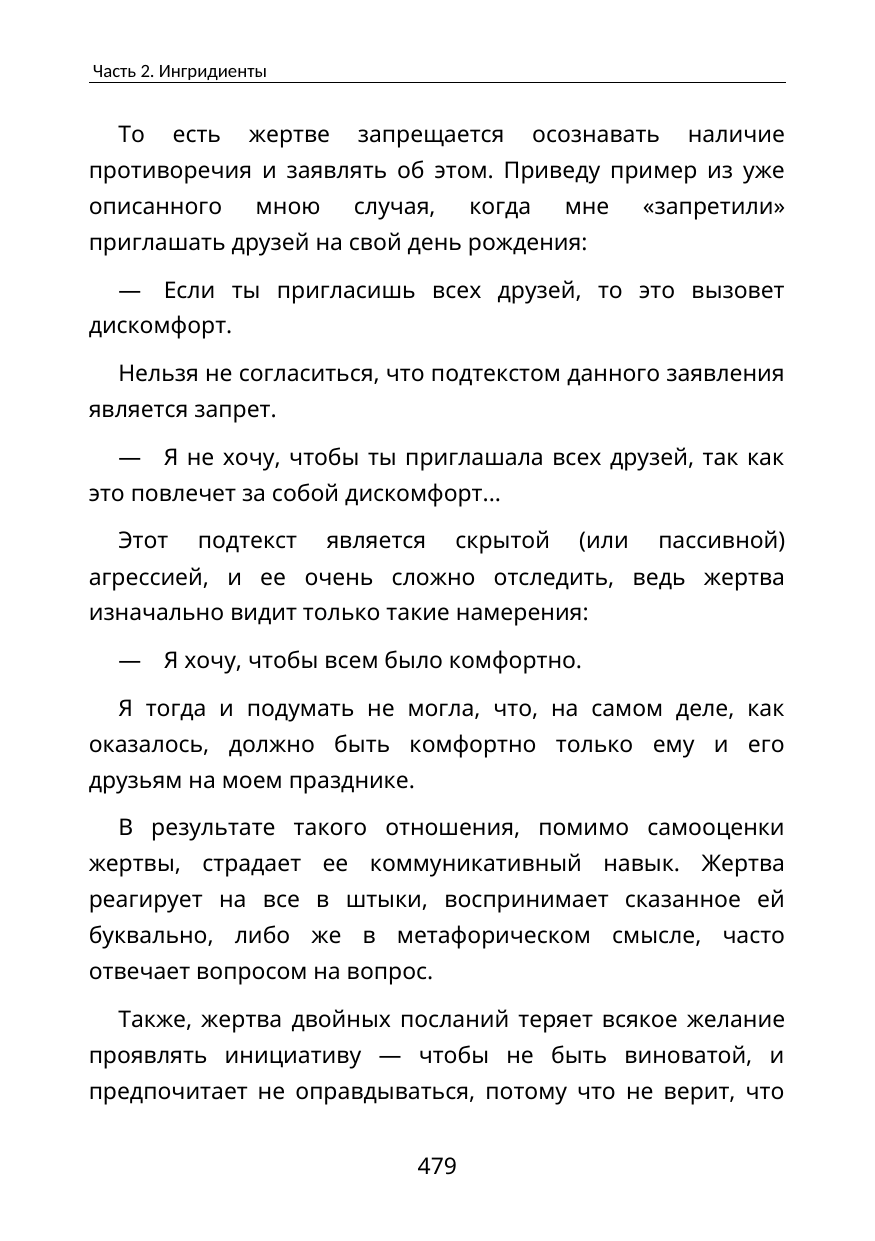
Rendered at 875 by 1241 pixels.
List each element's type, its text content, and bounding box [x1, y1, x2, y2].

list Я не хочу, чтобы ты приглашала всех друзей, так как это повлечет за собой дискомфорт... [88, 441, 786, 508]
text То есть жертве запрещается осознавать наличие противоречия и заявлять об этом. Приведу пример из уже описанного мною случая, когда мне «запретили» приглашать друзей на свой день рождения: [88, 118, 786, 257]
text Также, жертва двойных посланий теряет всякое желание проявлять инициативу — чтобы не быть виноватой, и предпочитает не оправдываться, потому что не верит, что [88, 1003, 786, 1106]
text Нельзя не согласиться, что подтекстом данного заявления является запрет. [88, 357, 786, 424]
text В результате такого отношения, помимо самооценки жертвы, страдает ее коммуникативный навык. Жертва реагирует на все в штыки, воспринимает сказанное ей буквально, либо же в метафорическом смысле, часто отвечает вопросом на вопрос. [88, 811, 786, 986]
list Я хочу, чтобы всем было комфортно. [88, 644, 786, 675]
list Если ты пригласишь всех друзей, то это вызовет дискомфорт. [88, 273, 786, 341]
text Этот подтекст является скрытой (или пассивной) агрессией, и ее очень сложно отследить, ведь жертва изначально видит только такие намерения: [88, 524, 786, 628]
text Я тогда и подумать не могла, что, на самом деле, как оказалось, должно быть комфортно только ему и его друзьям на моем празднике. [88, 692, 786, 795]
